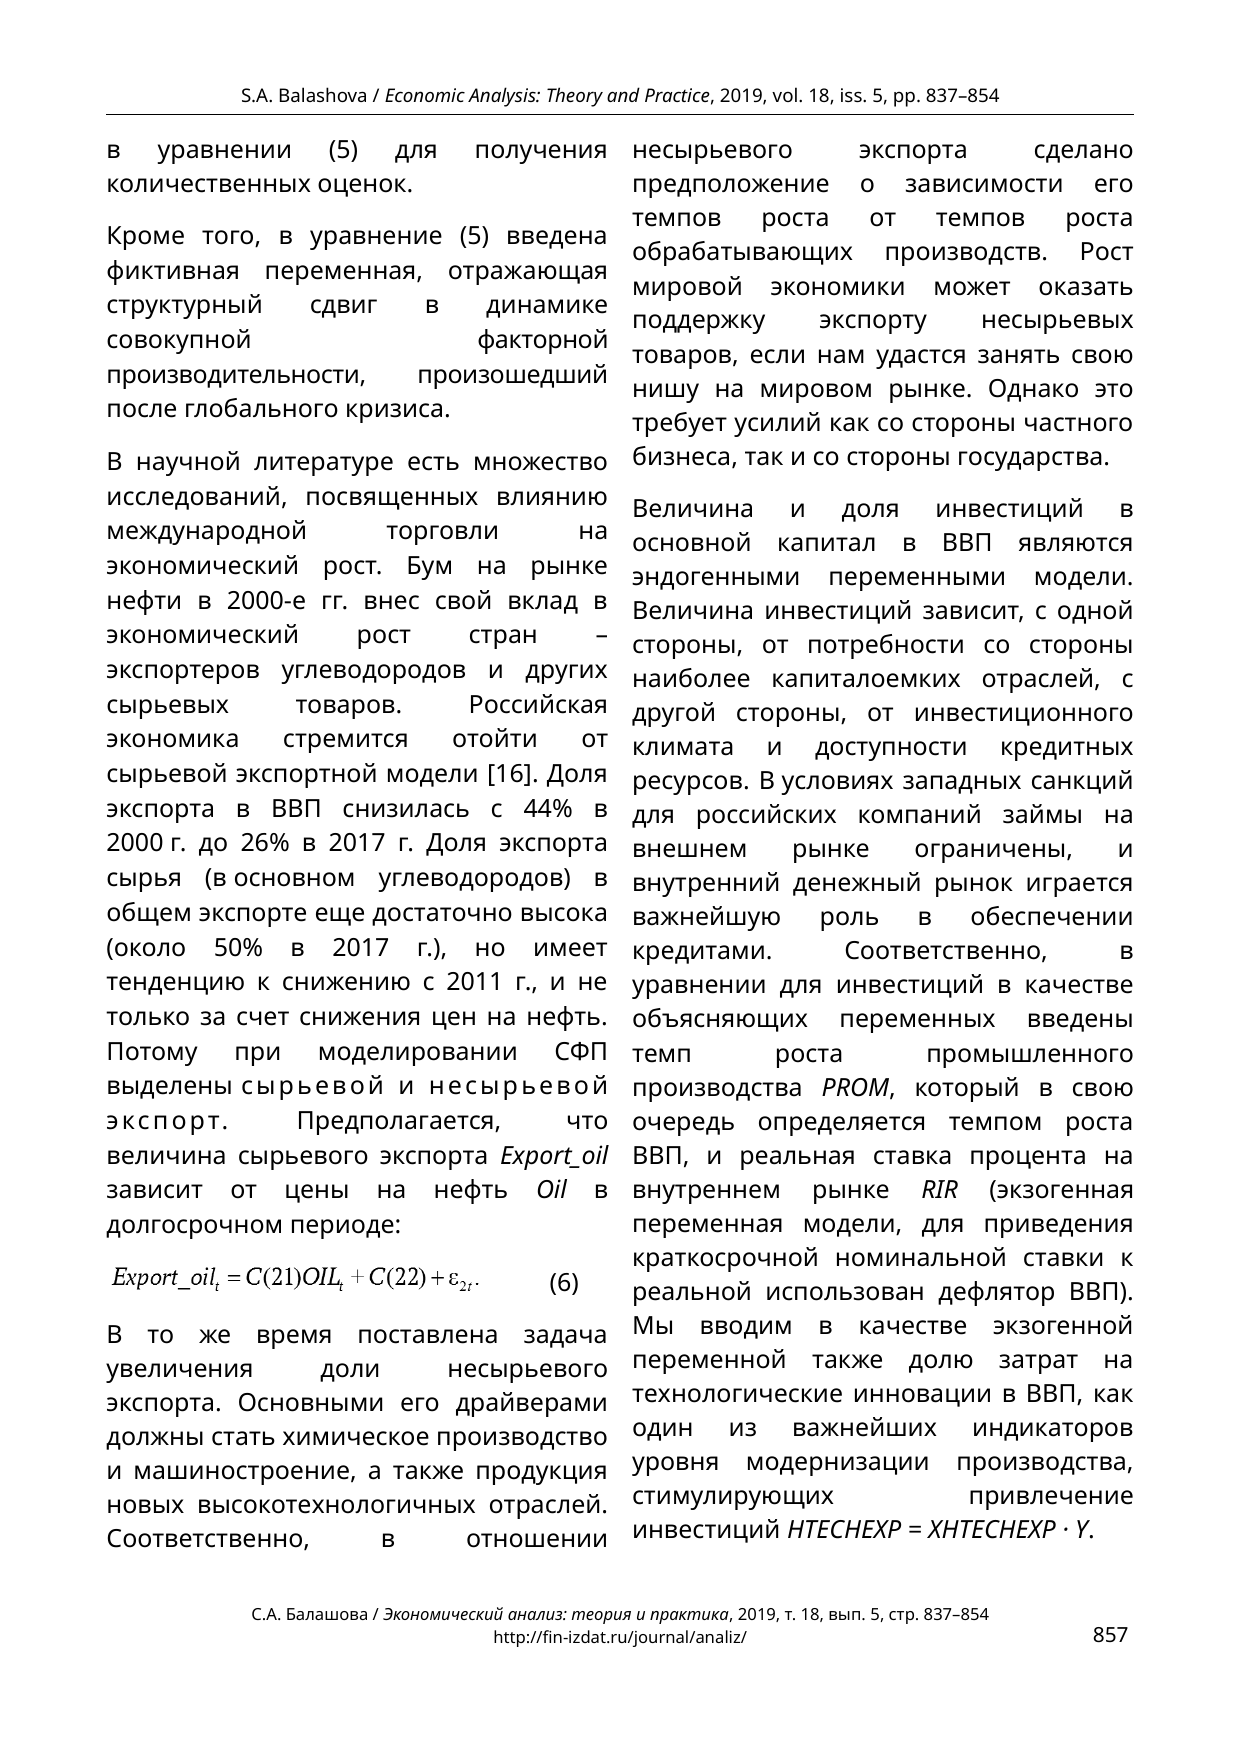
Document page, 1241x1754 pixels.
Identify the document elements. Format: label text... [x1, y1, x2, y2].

text В то же время поставлена задача увеличения доли несырьевого экспорта. Основными его драйверами должны стать химическое производство и машиностроение, а также продукция новых высокотехнологичных отраслей. Соответственно, в отношении [106, 1317, 608, 1555]
text Кроме того, в уравнение (5) введена фиктивная переменная, отражающая структурный сдвиг в динамике совокупной факторной производительности, произошедший после глобального кризиса. [106, 218, 608, 425]
picture [106, 1259, 488, 1299]
text в уравнении (5) для получения количественных оценок. [106, 132, 608, 200]
text Величина и доля инвестиций в основной капитал в ВВП являются эндогенными переменными модели. Величина инвестиций зависит, с одной стороны, от потребности со стороны наиболее капиталоемких отраслей, с другой стороны, от инвестиционного климата и доступности кредитных ресурсов. В условиях западных санкций для российских компаний займы на внешнем рынке ограничены, и внутренний денежный рынок играется важнейшую роль в обеспечении кредитами. Соответственно, в уравнении для инвестиций в качестве объясняющих переменных введены темп роста промышленного производства PROM, который в свою очередь определяется темпом роста ВВП, и реальная ставка процента на внутреннем рынке RIR (экзогенная переменная модели, для приведения краткосрочной номинальной ставки к реальной использован дефлятор ВВП). Мы вводим в качестве экзогенной переменной также долю затрат на технологические инновации в ВВП, как один из важнейших индикаторов уровня модернизации производства, стимулирующих привлечение инвестиций HTECHEXP = XHTECHEXP · Y. [632, 490, 1134, 1546]
text несырьевого экспорта сделано предположение о зависимости его темпов роста от темпов роста обрабатывающих производств. Рост мировой экономики может оказать поддержку экспорту несырьевых товаров, если нам удастся занять свою нишу на мировом рынке. Однако это требует усилий как со стороны частного бизнеса, так и со стороны государства. [632, 132, 1134, 472]
text В научной литературе есть множество исследований, посвященных влиянию международной торговли на экономический рост. Бум на рынке нефти в 2000-е гг. внес свой вклад в экономический рост стран – экспортеров углеводородов и других сырьевых товаров. Российская экономика стремится отойти от сырьевой экспортной модели [16]. Доля экспорта в ВВП снизилась с 44% в 2000 г. до 26% в 2017 г. Доля экспорта сырья (в основном углеводородов) в общем экспорте еще достаточно высока (около 50% в 2017 г.), но имеет тенденцию к снижению с 2011 г., и не только за счет снижения цен на нефть. Потому при моделировании СФП выделены сырьевой и несырьевой экспорт. Предполагается, что величина сырьевого экспорта Export_oil зависит от цены на нефть Oil в долгосрочном периоде: [106, 443, 608, 1241]
text (6) [488, 1259, 608, 1299]
